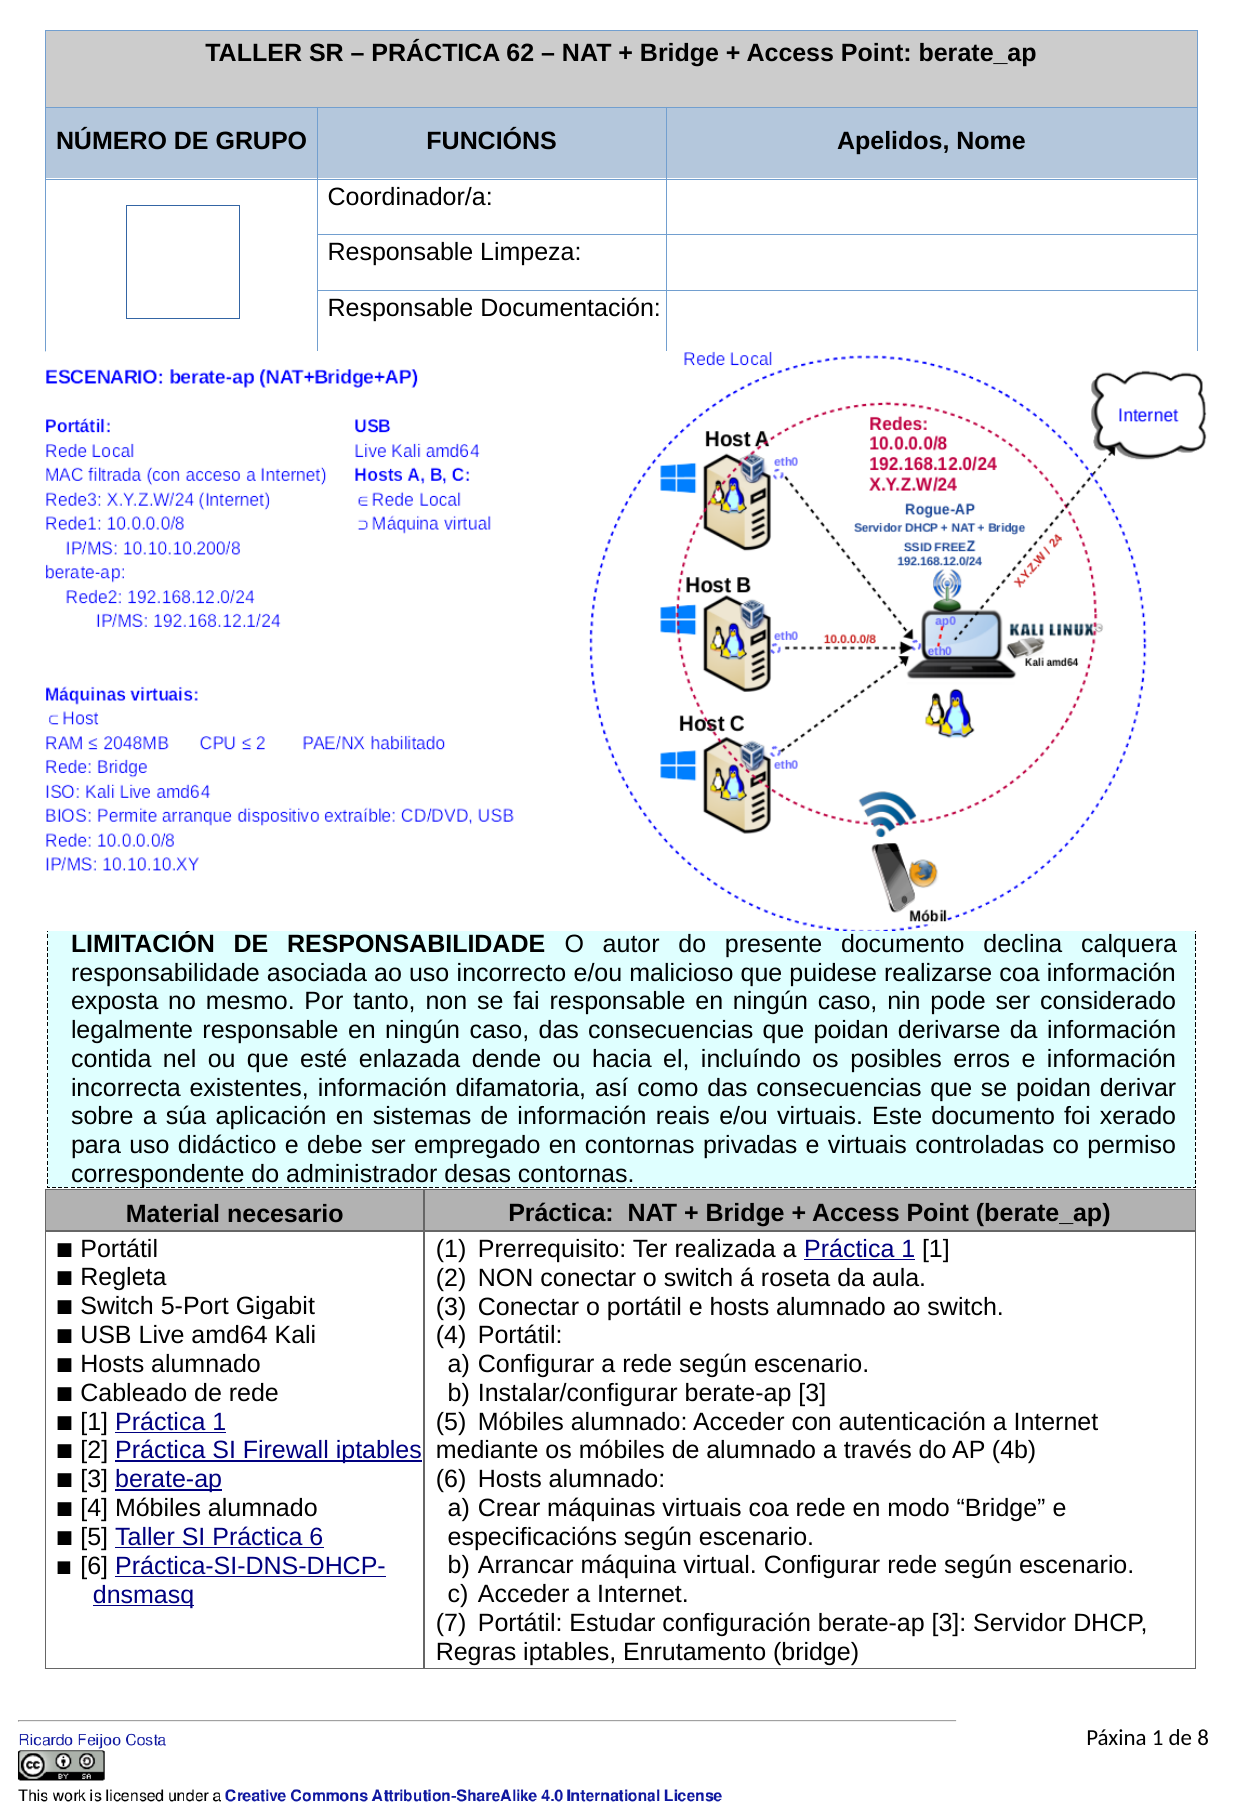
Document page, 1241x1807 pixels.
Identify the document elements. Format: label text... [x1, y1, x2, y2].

table_cell [46, 180, 317, 351]
table_cell NÚMERO DE GRUPO [46, 108, 317, 178]
table_cell [667, 180, 1197, 234]
picture [8, 1715, 957, 1806]
table_cell Portátil Regleta Switch 5-Port Gigabit USB Live amd64 Kali Hosts alumnado Cableado de rede [1] Práctica 1 [2] Práctica SI Firewall iptables [3] berate-ap [4] Móbiles alumnado [5] Taller SI Práctica 6 [6] Práctica-SI-DNS-DHCP-dnsmasq [46, 1232, 423, 1668]
table_cell Responsable Limpeza: [318, 235, 666, 289]
table_header Material necesario [46, 1190, 423, 1230]
table_cell Prerrequisito: Ter realizada a Práctica 1 [1] NON conectar o switch á roseta da aula. Conectar o portátil e hosts alumnado ao switch. Portátil: Configurar a rede según escenario. Instalar/configurar berate-ap [3] Móbiles alumnado: Acceder con autenticación a Internet mediante os móbiles de alumnado a través do AP (4b) Hosts alumnado: Crear máquinas virtuais coa rede en modo “Bridge” e especificacións según escenario. Arrancar máquina virtual. Configurar rede según escenario. Acceder a Internet. Portátil: Estudar configuración berate-ap [3]: Servidor DHCP, Regras iptables, Enrutamento (bridge) [425, 1232, 1195, 1668]
table_cell Apelidos, Nome [667, 108, 1197, 178]
table_cell [667, 235, 1197, 289]
table_cell Coordinador/a: [318, 180, 666, 234]
table_cell [667, 291, 1197, 351]
table_header Práctica: NAT + Bridge + Access Point (berate_ap) [425, 1190, 1195, 1230]
table_header TALLER SR – PRÁCTICA 62 – NAT + Bridge + Access Point: berate_ap [46, 31, 1197, 107]
table_cell FUNCIÓNS [318, 108, 666, 178]
picture [45, 351, 1209, 931]
table_cell Responsable Documentación: [318, 291, 666, 351]
